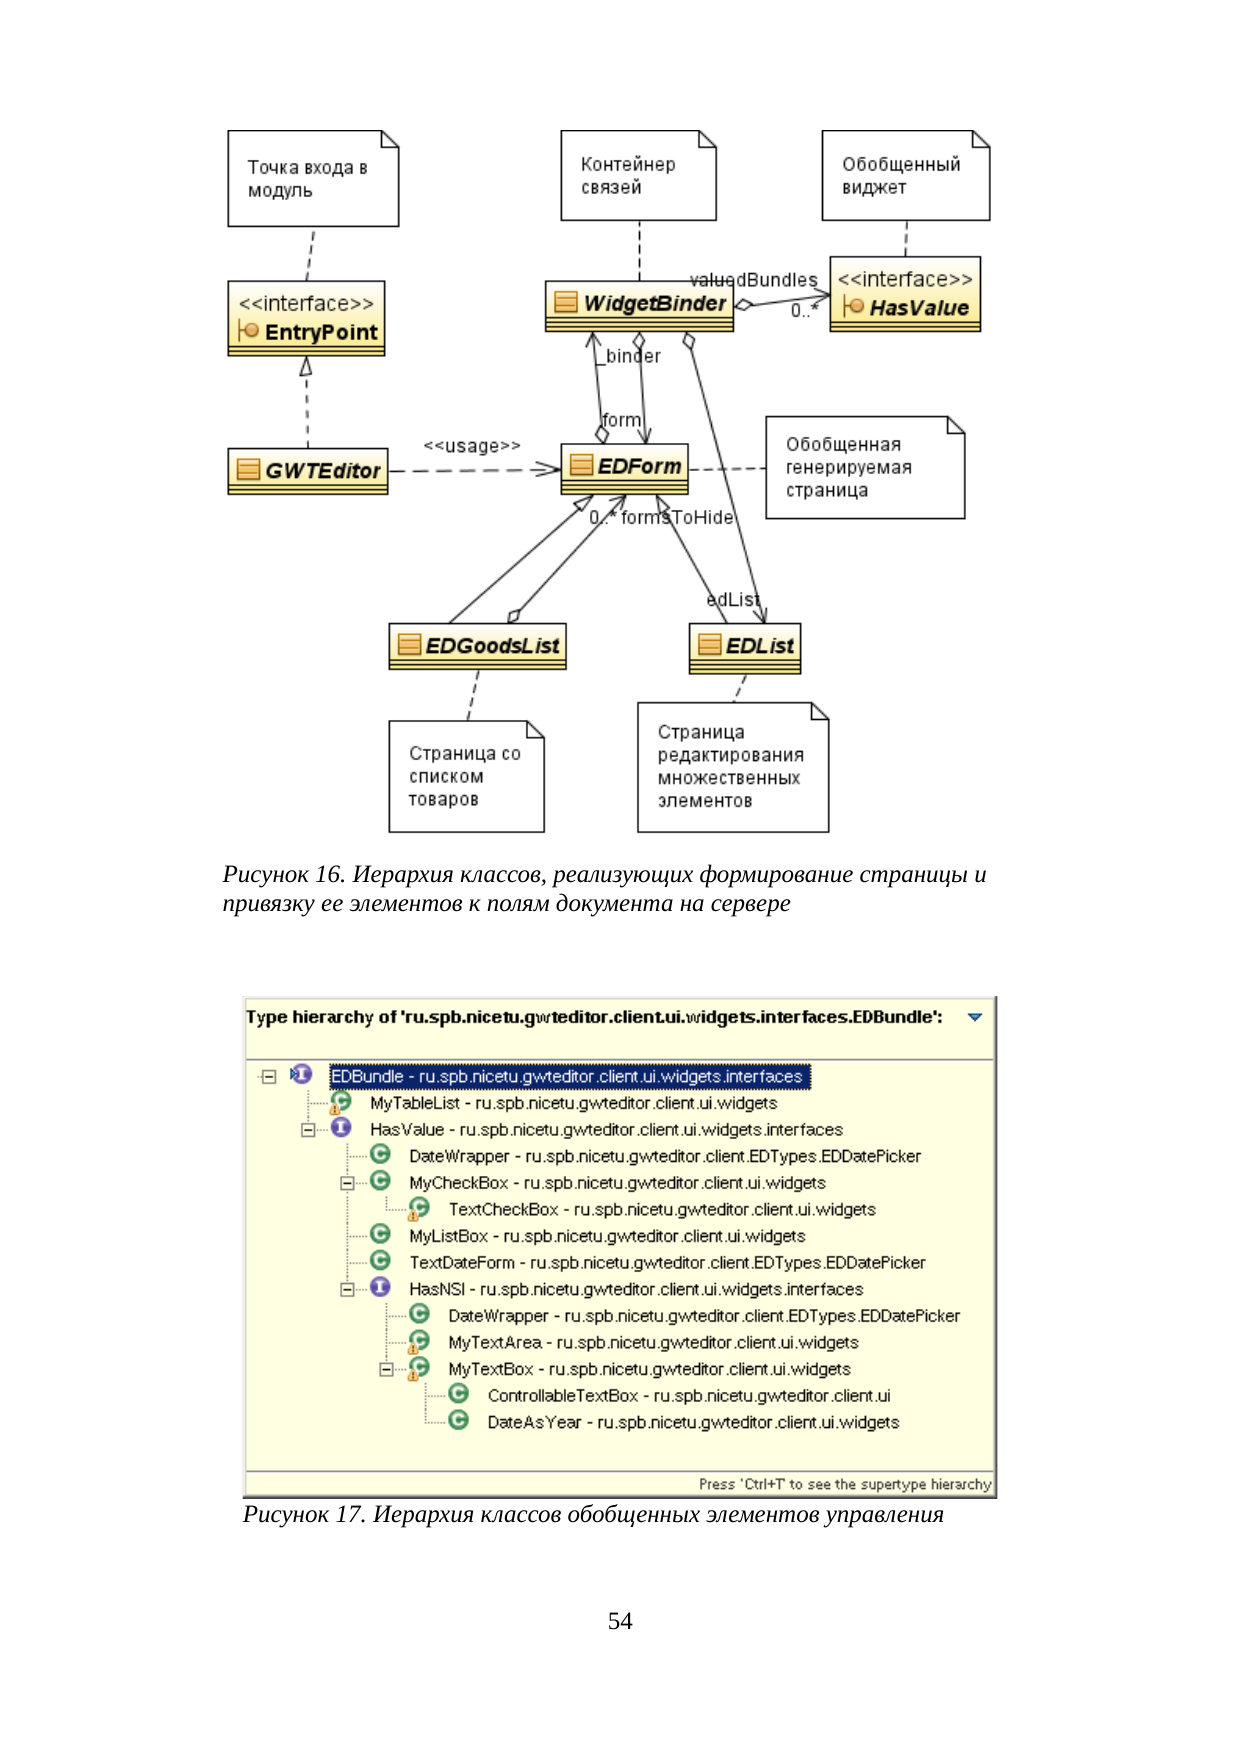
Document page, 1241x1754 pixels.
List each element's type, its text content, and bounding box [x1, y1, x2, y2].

text [243, 983, 997, 996]
picture [242, 996, 998, 1499]
text Рисунок 16. Иерархия классов, реализующих формирование страницы и привязку ее элементов к полям документа на сервере [222, 859, 1018, 916]
picture [209, 130, 1005, 859]
text Рисунок 17. Иерархия классов обобщенных элементов управления [243, 1499, 997, 1528]
